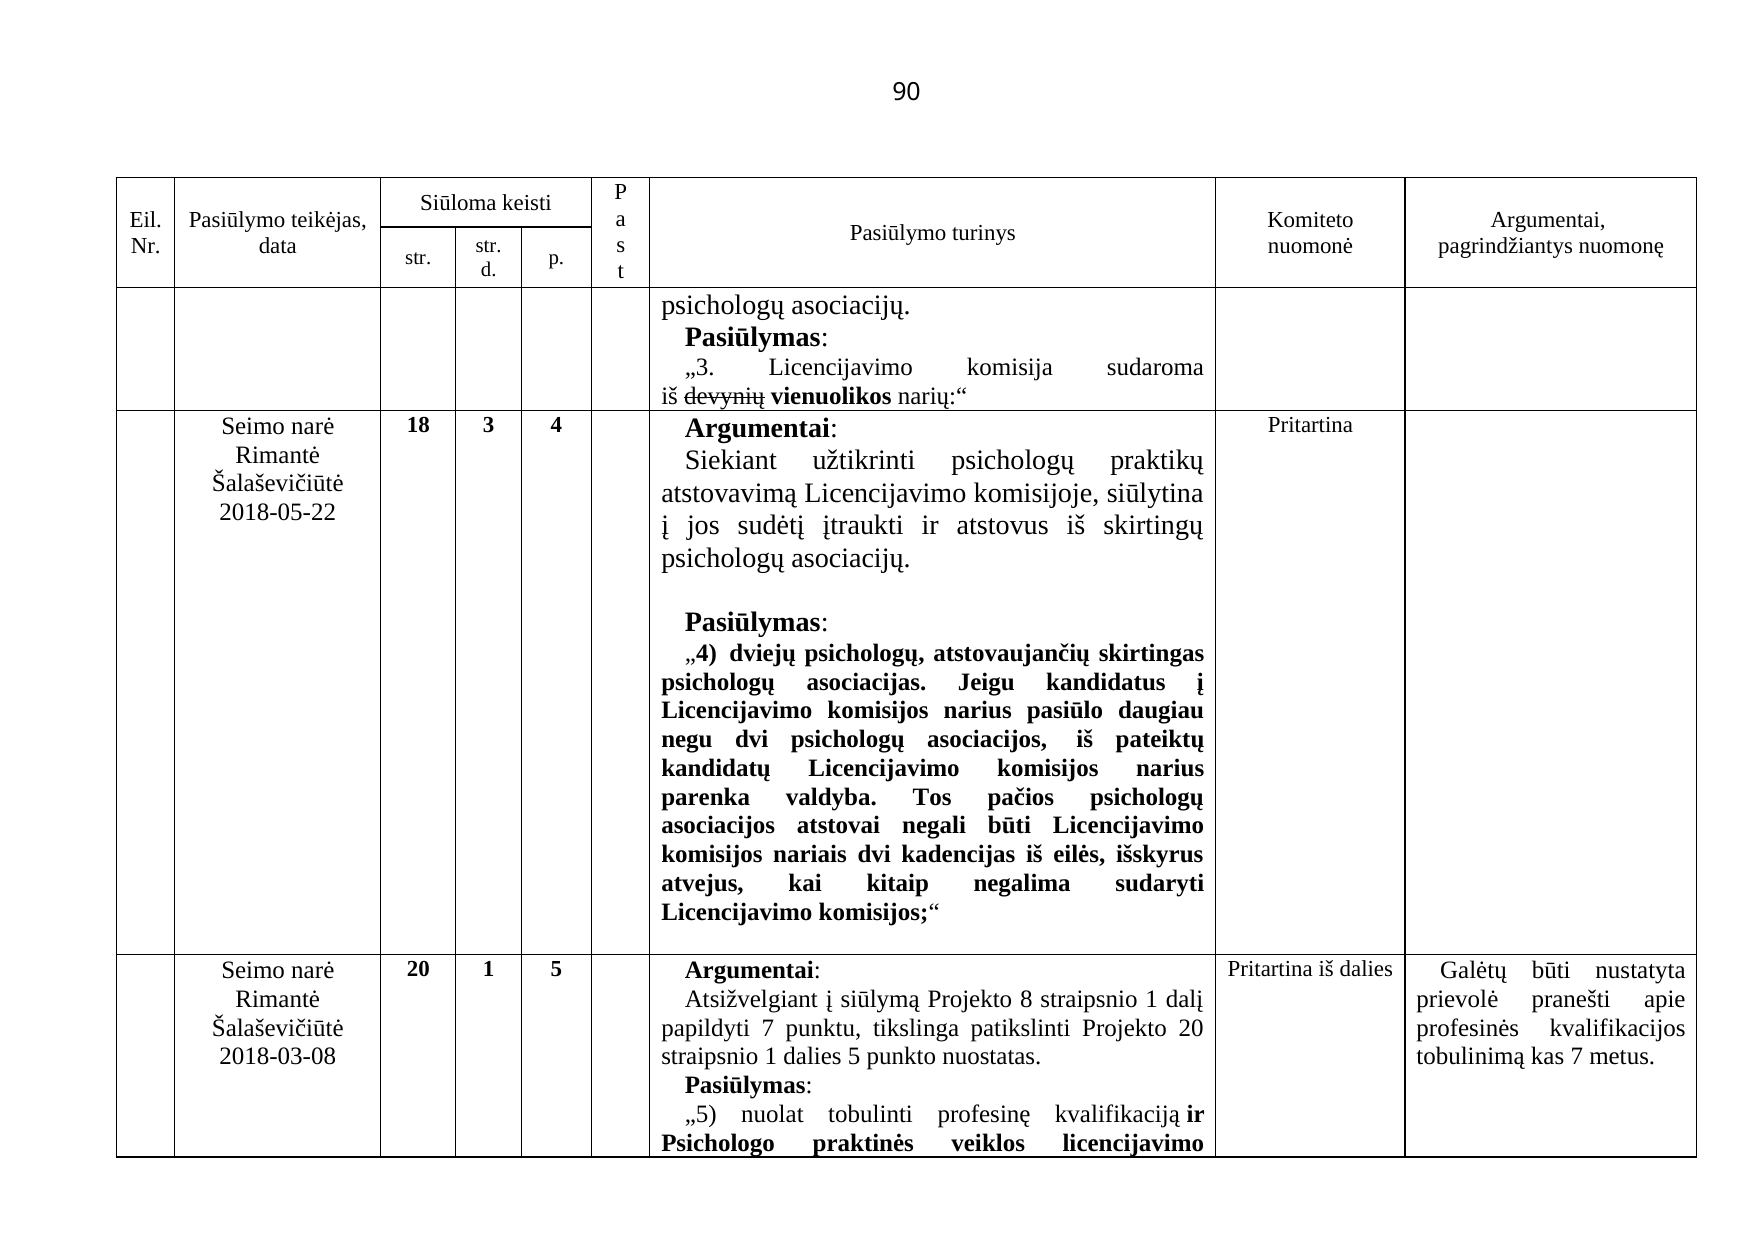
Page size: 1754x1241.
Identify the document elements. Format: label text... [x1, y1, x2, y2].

table_header Pasiūlymo turinys [650, 178, 1215, 287]
table_cell Seimo narė Rimantė Šalaševičiūtė 2018-05-22 [175, 411, 380, 954]
table_cell [117, 411, 174, 954]
table_cell [522, 288, 591, 410]
table_header Siūloma keisti [381, 178, 591, 226]
table_cell Pritartina iš dalies [1216, 955, 1404, 1156]
table_cell Seimo narė Rimantė Šalaševičiūtė 2018-03-08 [175, 955, 380, 1156]
table_cell [456, 288, 521, 410]
table_cell [175, 288, 380, 410]
table_cell 4 [522, 411, 591, 954]
table_cell [1406, 288, 1696, 410]
table_header Argumentai, pagrindžiantys nuomonę [1406, 178, 1696, 287]
table_cell [117, 955, 174, 1156]
table_cell [592, 288, 649, 410]
table_cell [592, 411, 649, 954]
table_cell str. [381, 228, 455, 287]
table_cell psichologų asociacijų. Pasiūlymas: „3. Licencijavimo komisija sudaroma iš devynių vienuolikos narių:“ [650, 288, 1215, 410]
table_cell [592, 955, 649, 1156]
table_header Pastabos [592, 178, 649, 287]
table_cell [381, 288, 455, 410]
table_cell [117, 288, 174, 410]
table_header Eil. Nr. [117, 178, 174, 287]
table_cell [1406, 411, 1696, 954]
table_cell str. d. [456, 228, 521, 287]
table_cell Argumentai: Siekiant užtikrinti psichologų praktikų atstovavimą Licencijavimo komisijoje, siūlytina į jos sudėtį įtraukti ir atstovus iš skirtingų psichologų asociacijų. Pasiūlymas: „4) dviejų psichologų, atstovaujančių skirtingas psichologų asociacijas. Jeigu kandidatus į Licencijavimo komisijos narius pasiūlo daugiau negu dvi psichologų asociacijos, iš pateiktų kandidatų Licencijavimo komisijos narius parenka valdyba. Tos pačios psichologų asociacijos atstovai negali būti Licencijavimo komisijos nariais dvi kadencijas iš eilės, išskyrus atvejus, kai kitaip negalima sudaryti Licencijavimo komisijos;“ [650, 411, 1215, 954]
table_cell Pritartina [1216, 411, 1404, 954]
table_cell 20 [381, 955, 455, 1156]
table_cell Galėtų būti nustatyta prievolė pranešti apie profesinės kvalifikacijos tobulinimą kas 7 metus. [1406, 955, 1696, 1156]
table_header Pasiūlymo teikėjas, data [175, 178, 380, 287]
table_cell 5 [522, 955, 591, 1156]
table_cell p. [522, 228, 591, 287]
table_header Komiteto nuomonė [1216, 178, 1404, 287]
table_cell Argumentai: Atsižvelgiant į siūlymą Projekto 8 straipsnio 1 dalį papildyti 7 punktu, tikslinga patikslinti Projekto 20 straipsnio 1 dalies 5 punkto nuostatas. Pasiūlymas: „5) nuolat tobulinti profesinę kvalifikaciją ir Psichologo praktinės veiklos licencijavimo [650, 955, 1215, 1156]
table_cell 1 [456, 955, 521, 1156]
table_cell 18 [381, 411, 455, 954]
table_cell [1216, 288, 1404, 410]
table_cell 3 [456, 411, 521, 954]
